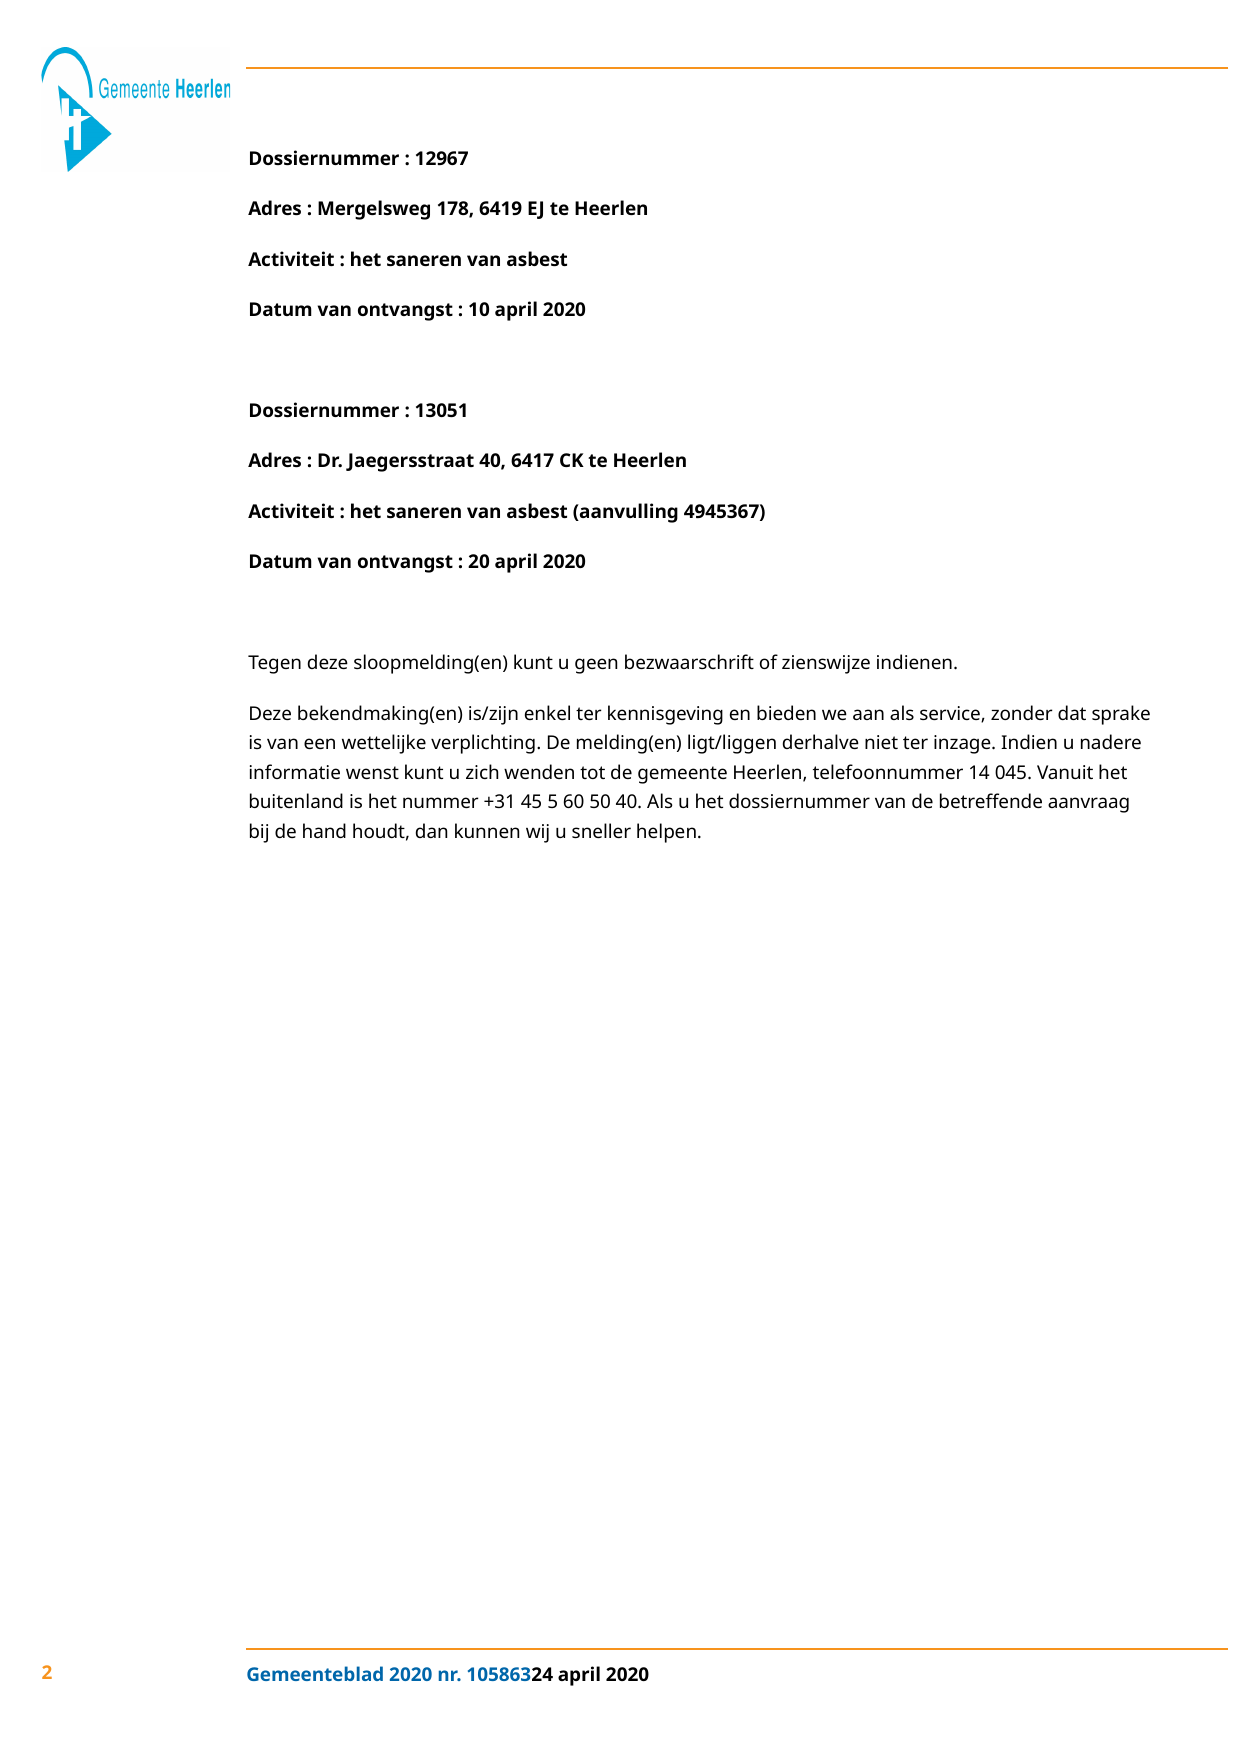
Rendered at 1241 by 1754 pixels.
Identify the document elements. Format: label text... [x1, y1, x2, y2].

text Dossiernummer : 12967 [248, 145, 1152, 171]
text Adres : Dr. Jaegersstraat 40, 6417 CK te Heerlen [248, 448, 1152, 473]
text Datum van ontvangst : 20 april 2020 [248, 548, 1152, 574]
text Adres : Mergelsweg 178, 6419 EJ te Heerlen [248, 196, 1152, 221]
text Activiteit : het saneren van asbest (aanvulling 4945367) [248, 498, 1152, 524]
picture [41, 47, 59, 70]
text Dossiernummer : 13051 [248, 397, 1152, 423]
text Datum van ontvangst : 10 april 2020 [248, 296, 1152, 322]
picture [41, 47, 231, 172]
text Deze bekendmaking(en) is/zijn enkel ter kennisgeving en bieden we aan als service, zonder dat sprake is van een wettelijke verplichting. De melding(en) ligt/liggen derhalve niet ter inzage. Indien u nadere informatie wenst kunt u zich wenden tot de gemeente Heerlen, telefoonnummer 14 045. Vanuit het buitenland is het nummer +31 45 5 60 50 40. Als u het dossiernummer van de betreffende aanvraag bij de hand houdt, dan kunnen wij u sneller helpen. [248, 700, 1152, 844]
text Activiteit : het saneren van asbest [248, 246, 1152, 272]
text Tegen deze sloopmelding(en) kunt u geen bezwaarschrift of zienswijze indienen. [248, 649, 1152, 675]
